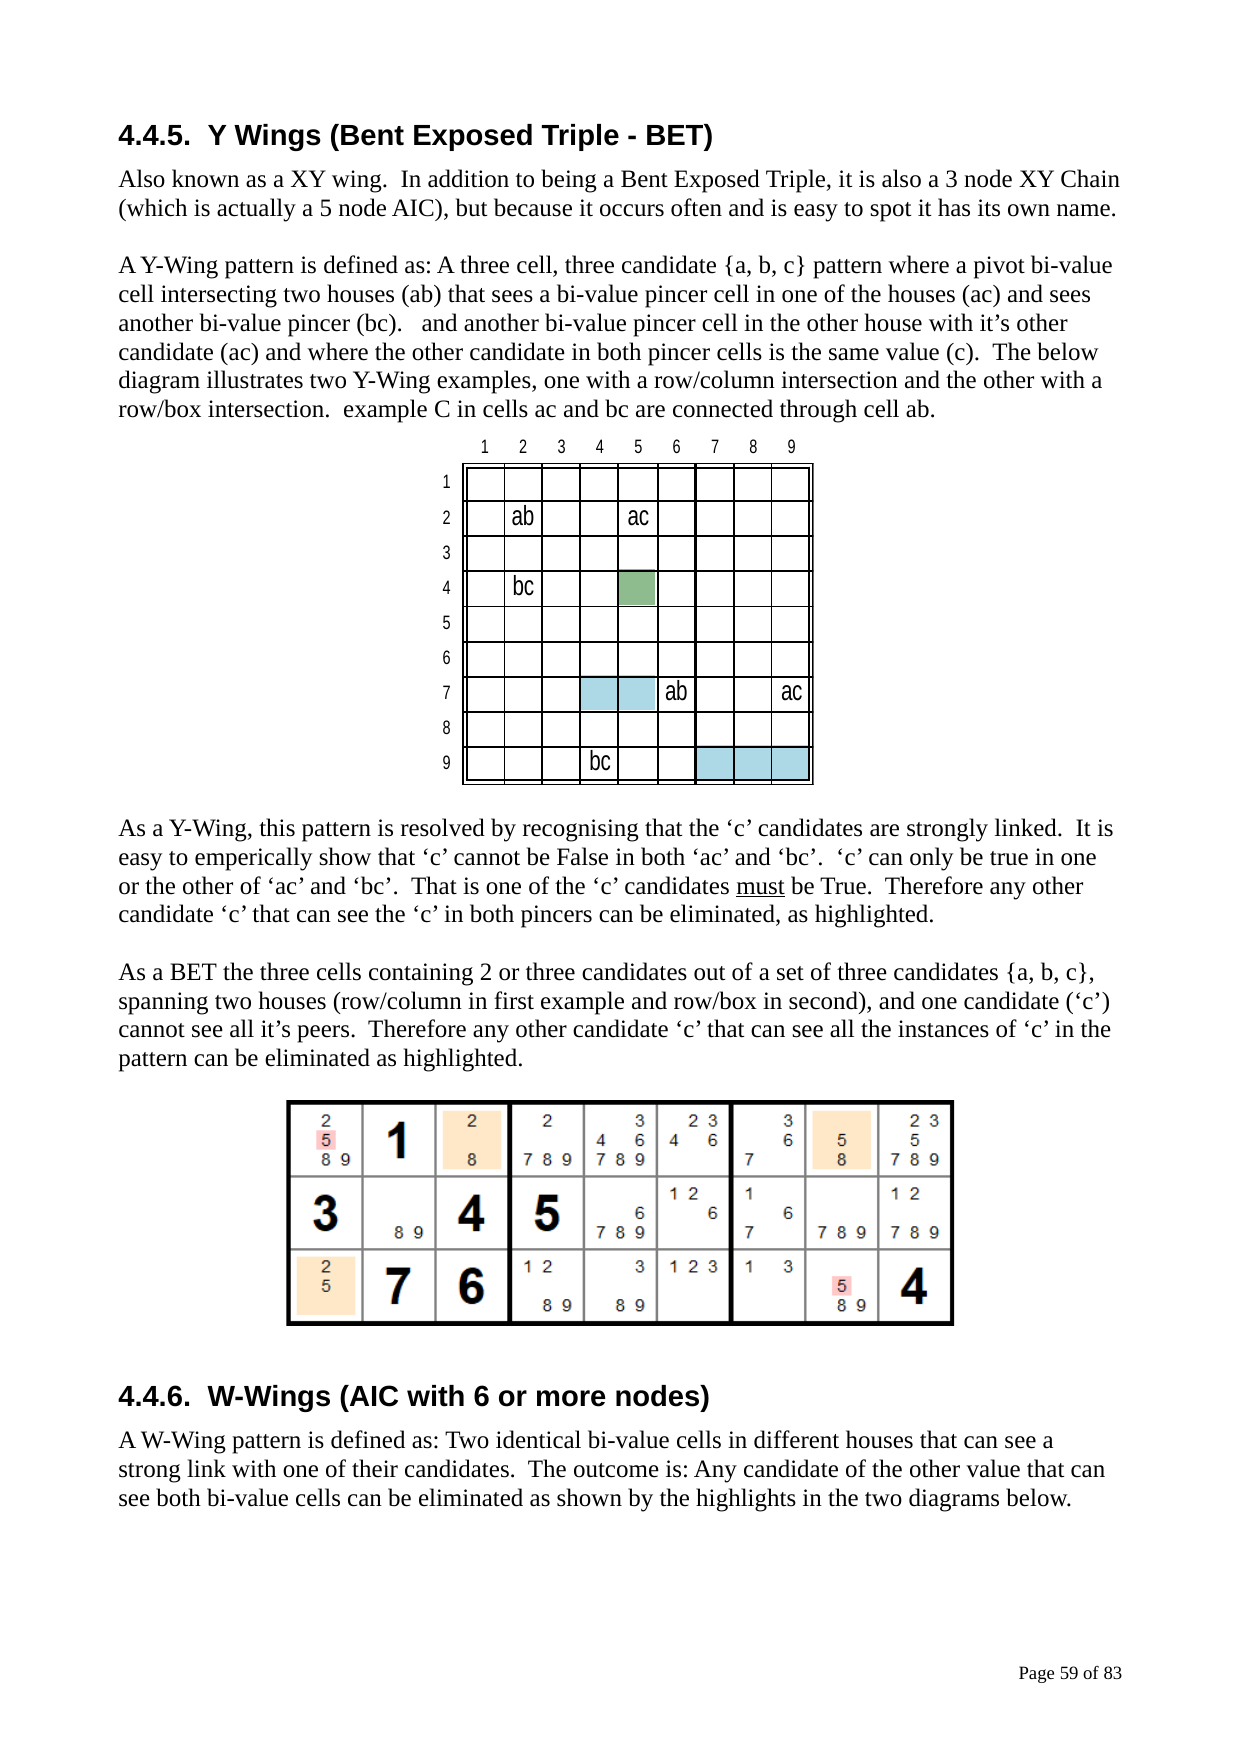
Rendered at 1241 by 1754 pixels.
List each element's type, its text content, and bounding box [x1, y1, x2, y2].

text As a BET the three cells containing 2 or three candidates out of a set of three candidates {a, b, c}, spanning two houses (row/column in first example and row/box in second), and one candidate (‘c’) cannot see all it’s peers. Therefore any other candidate ‘c’ that can see all the instances of ‘c’ in the pattern can be eliminated as highlighted. [118, 957, 1122, 1072]
text Also known as a XY wing. In addition to being a Bent Exposed Triple, it is also a 3 node XY Chain (which is actually a 5 node AIC), but because it occurs often and is easy to spot it has its own name. [118, 164, 1122, 222]
text A W-Wing pattern is defined as: Two identical bi-value cells in different houses that can see a strong link with one of their candidates. The outcome is: Any candidate of the other value that can see both bi-value cells can be eliminated as shown by the highlights in the two diagrams below. [118, 1425, 1122, 1512]
text As a Y-Wing, this pattern is resolved by recognising that the ‘c’ candidates are strongly linked. It is easy to emperically show that ‘c’ cannot be False in both ‘ac’ and ‘bc’. ‘c’ can only be true in one or the other of ‘ac’ and ‘bc’. That is one of the ‘c’ candidates must be True. Therefore any other candidate ‘c’ that can see the ‘c’ in both pincers can be eliminated, as highlighted. [118, 813, 1122, 928]
subtitle W-Wings (AIC with 6 or more nodes) [118, 1379, 1122, 1413]
subtitle Y Wings (Bent Exposed Triple - BET) [118, 118, 1122, 152]
picture [286, 1100, 955, 1326]
text A Y-Wing pattern is defined as: A three cell, three candidate {a, b, c} pattern where a pivot bi-value cell intersecting two houses (ab) that sees a bi-value pincer cell in one of the houses (ac) and sees another bi-value pincer (bc). and another bi-value pincer cell in the other house with it’s other candidate (ac) and where the other candidate in both pincer cells is the same value (c). The below diagram illustrates two Y-Wing examples, one with a row/column intersection and the other with a row/box intersection. example C in cells ac and bc are connected through cell ab. [118, 250, 1122, 423]
